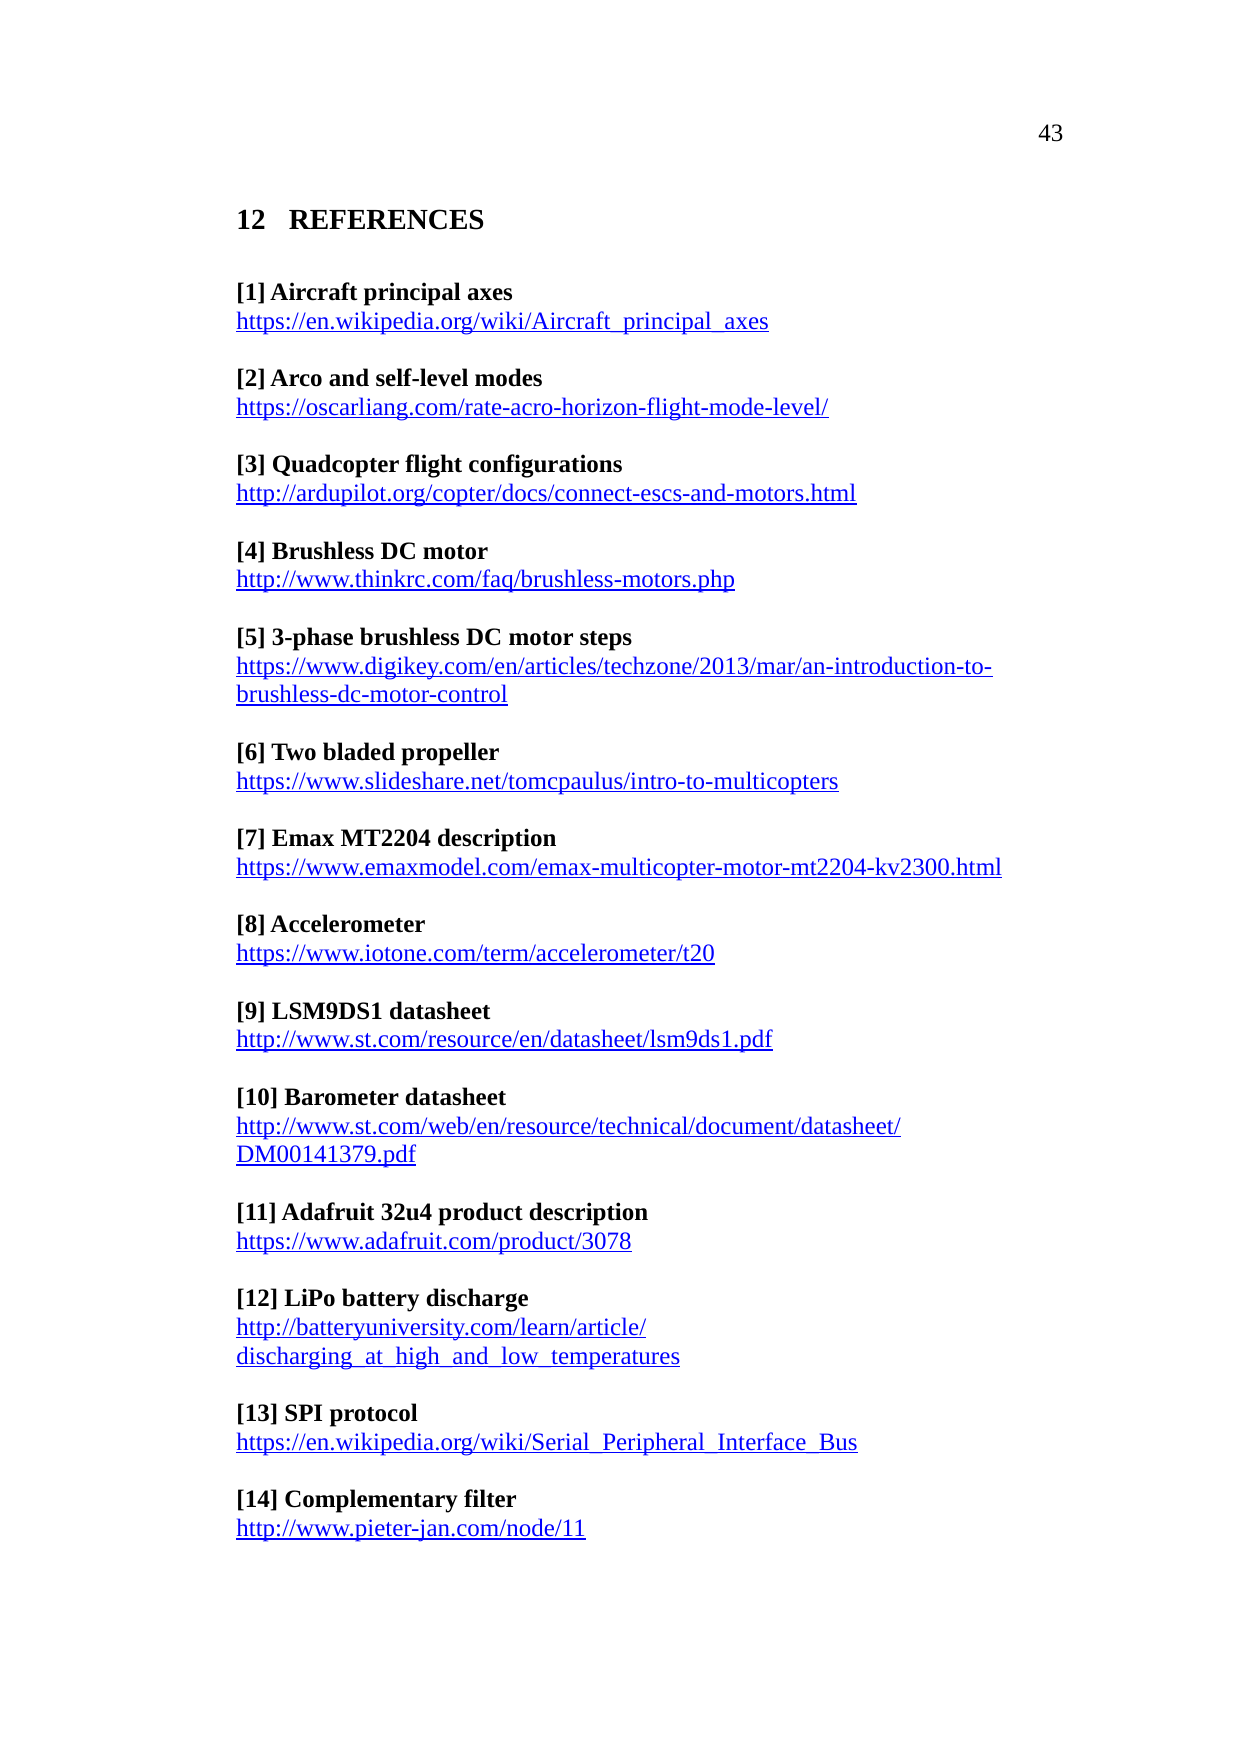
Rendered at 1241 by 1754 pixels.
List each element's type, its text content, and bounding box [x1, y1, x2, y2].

subtitle [8] Accelerometer [236, 909, 1063, 938]
text http://www.st.com/web/en/resource/technical/document/datasheet/DM00141379.pdf [236, 1111, 1063, 1168]
text https://www.adafruit.com/product/3078 [236, 1226, 1063, 1254]
text http://ardupilot.org/copter/docs/connect-escs-and-motors.html [236, 478, 1063, 507]
subtitle [6] Two bladed propeller [236, 737, 1063, 766]
subtitle [2] Arco and self-level modes [236, 363, 1063, 392]
text https://en.wikipedia.org/wiki/Aircraft_principal_axes [236, 306, 1063, 334]
text https://en.wikipedia.org/wiki/Serial_Peripheral_Interface_Bus [236, 1427, 1063, 1456]
subtitle [12] LiPo battery discharge [236, 1283, 1063, 1312]
text http://batteryuniversity.com/learn/article/discharging_at_high_and_low_temperatures [236, 1312, 1063, 1369]
subtitle [10] Barometer datasheet [236, 1082, 1063, 1111]
subtitle [9] LSM9DS1 datasheet [236, 996, 1063, 1024]
text https://www.iotone.com/term/accelerometer/t20 [236, 938, 1063, 967]
text https://www.digikey.com/en/articles/techzone/2013/mar/an-introduction-to-brushless-dc-motor-control [236, 651, 1063, 708]
subtitle [11] Adafruit 32u4 product description [236, 1197, 1063, 1226]
subtitle [7] Emax MT2204 description [236, 823, 1063, 852]
subtitle [5] 3-phase brushless DC motor steps [236, 622, 1063, 651]
subtitle [1] Aircraft principal axes [236, 277, 1063, 306]
text https://www.slideshare.net/tomcpaulus/intro-to-multicopters [236, 766, 1063, 794]
subtitle [4] Brushless DC motor [236, 536, 1063, 564]
text http://www.thinkrc.com/faq/brushless-motors.php [236, 564, 1063, 593]
text https://oscarliang.com/rate-acro-horizon-flight-mode-level/ [236, 392, 1063, 421]
subtitle References [236, 202, 1063, 236]
subtitle [14] Complementary filter [236, 1484, 1063, 1513]
text http://www.st.com/resource/en/datasheet/lsm9ds1.pdf [236, 1024, 1063, 1053]
subtitle [3] Quadcopter flight configurations [236, 449, 1063, 478]
subtitle [13] SPI protocol [236, 1398, 1063, 1427]
text https://www.emaxmodel.com/emax-multicopter-motor-mt2204-kv2300.html [236, 852, 1063, 881]
text http://www.pieter-jan.com/node/11 [236, 1513, 1063, 1542]
